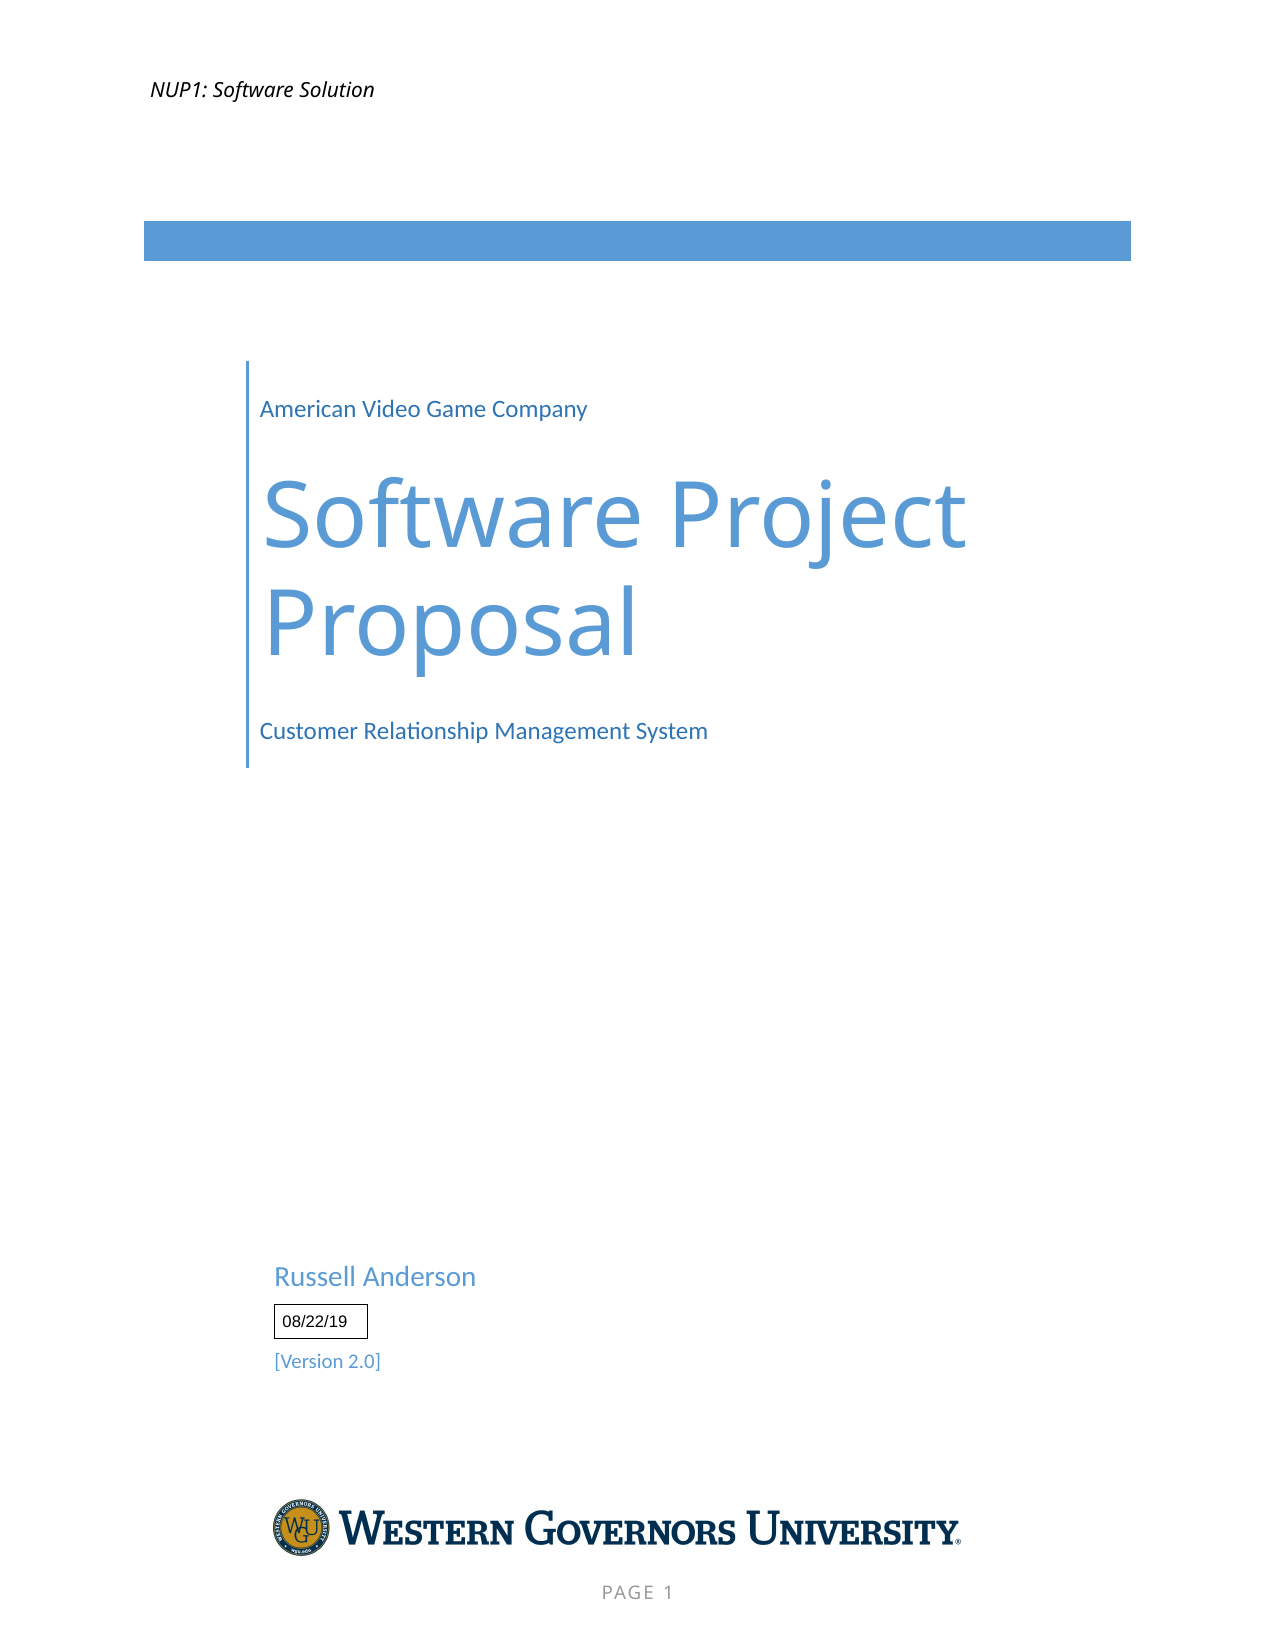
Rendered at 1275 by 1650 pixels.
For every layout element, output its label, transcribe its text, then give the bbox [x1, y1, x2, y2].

table_header Russell Anderson [Version 2.0] [262, 1225, 1013, 1397]
picture [263, 1488, 974, 1567]
table_header American Video Game Company [249, 361, 1027, 447]
table_cell Software Project Proposal [249, 447, 1027, 682]
table_cell Customer Relationship Management System [249, 682, 1027, 768]
